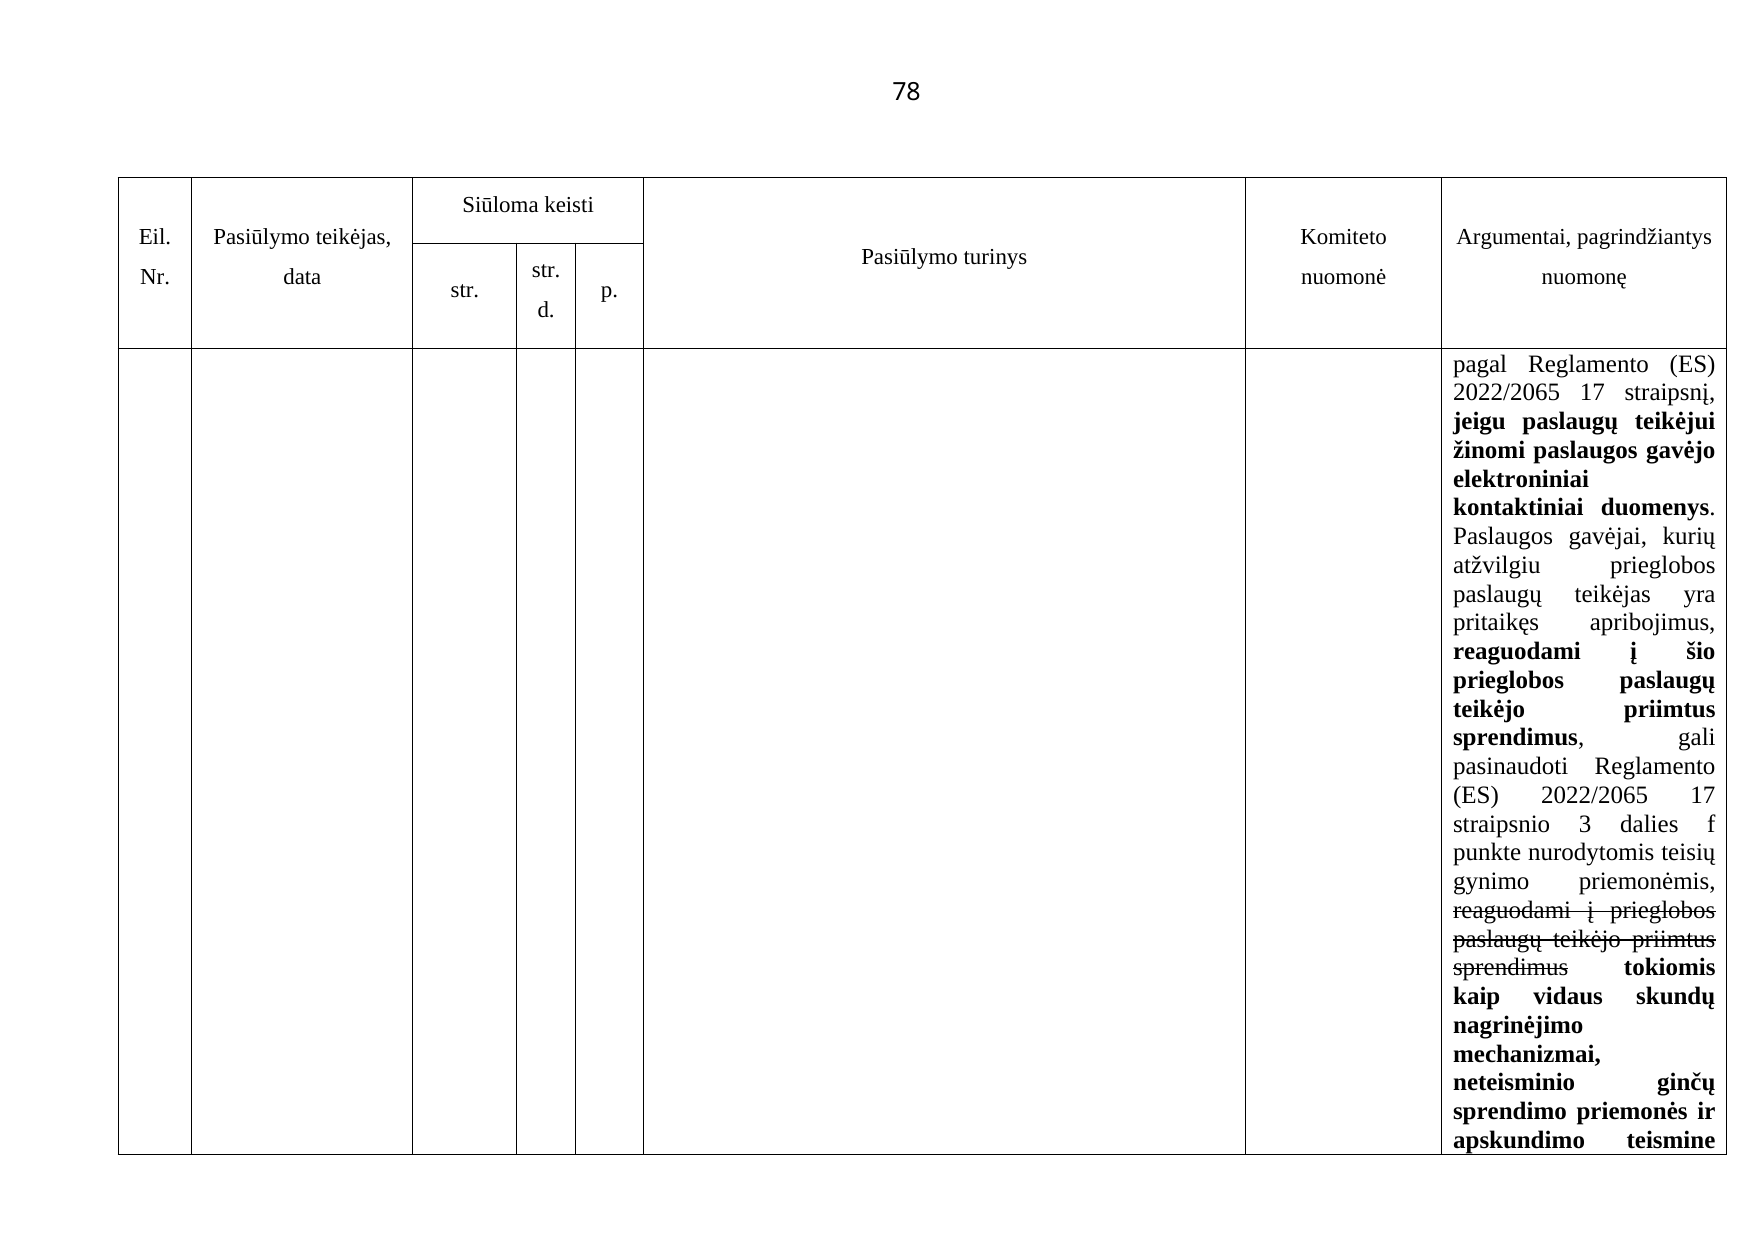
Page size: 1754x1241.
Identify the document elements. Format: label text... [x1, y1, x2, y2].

table_cell [517, 349, 575, 1154]
table_cell [644, 349, 1245, 1154]
table_cell [192, 349, 412, 1154]
table_cell [1246, 349, 1441, 1154]
table_header Siūloma keisti [413, 178, 643, 243]
table_header Argumentai, pagrindžiantys nuomonę [1442, 178, 1726, 348]
table_header Pasiūlymo turinys [644, 178, 1245, 348]
table_cell str. d. [517, 244, 575, 348]
table_cell [119, 349, 191, 1154]
table_cell pagal Reglamento (ES) 2022/2065 17 straipsnį, jeigu paslaugų teikėjui žinomi paslaugos gavėjo elektroniniai kontaktiniai duomenys. Paslaugos gavėjai, kurių atžvilgiu prieglobos paslaugų teikėjas yra pritaikęs apribojimus, reaguodami į šio prieglobos paslaugų teikėjo priimtus sprendimus, gali pasinaudoti Reglamento (ES) 2022/2065 17 straipsnio 3 dalies f punkte nurodytomis teisių gynimo priemonėmis, reaguodami į prieglobos paslaugų teikėjo priimtus sprendimus tokiomis kaip vidaus skundų nagrinėjimo mechanizmai, neteisminio ginčų sprendimo priemonės ir apskundimo teismine [1442, 349, 1726, 1154]
table_cell str. [413, 244, 516, 348]
table_cell [576, 349, 643, 1154]
table_header Komiteto nuomonė [1246, 178, 1441, 348]
table_header Eil. Nr. [119, 178, 191, 348]
table_cell p. [576, 244, 643, 348]
table_cell [413, 349, 516, 1154]
table_header Pasiūlymo teikėjas, data [192, 178, 412, 348]
